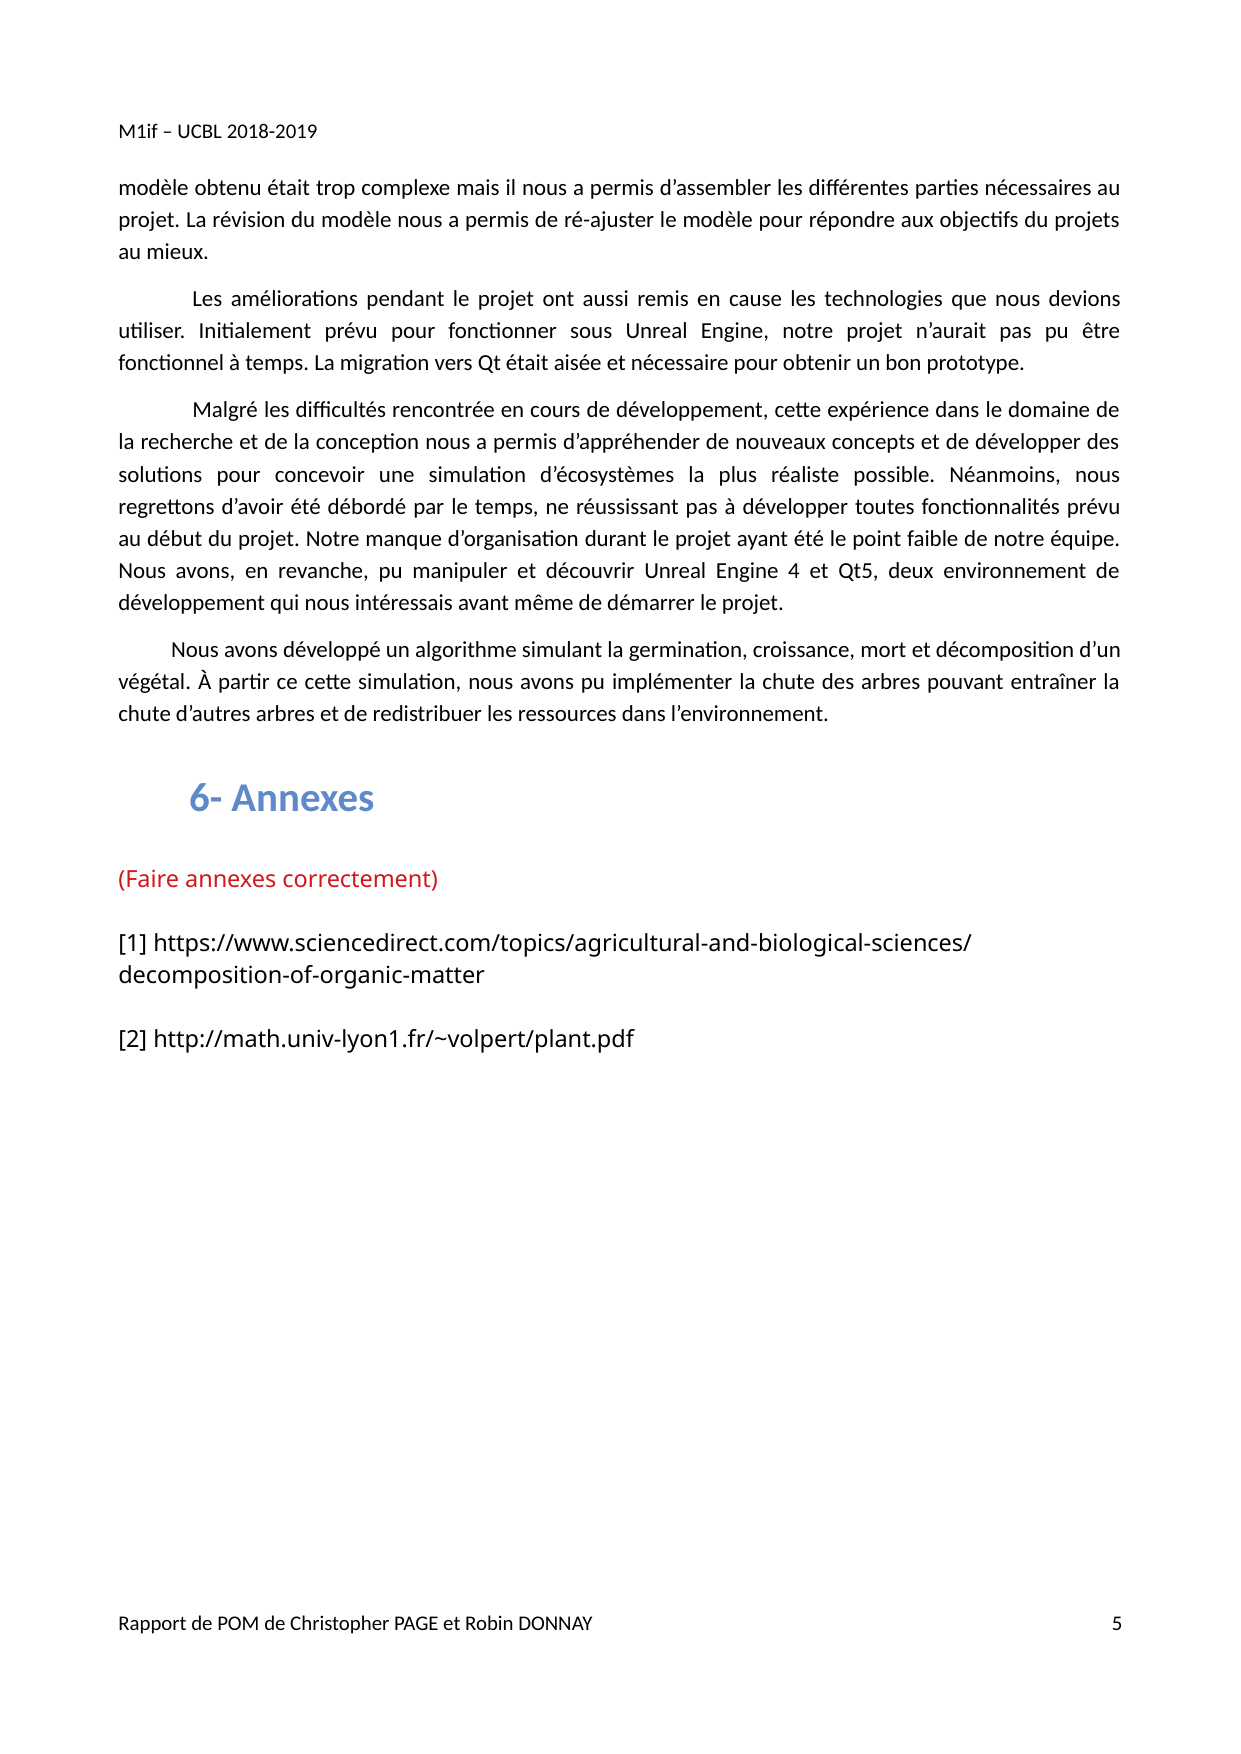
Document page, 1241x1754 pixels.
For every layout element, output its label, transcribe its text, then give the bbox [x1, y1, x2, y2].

text (Faire annexes correctement) [118, 862, 1122, 894]
text [1] https://www.sciencedirect.com/topics/agricultural-and-biological-sciences/decomposition-of-organic-matter [118, 926, 1122, 990]
subtitle 6- Annexes [189, 771, 1087, 821]
text Nous avons développé un algorithme simulant la germination, croissance, mort et décomposition d’un végétal. À partir ce cette simulation, nous avons pu implémenter la chute des arbres pouvant entraîner la chute d’autres arbres et de redistribuer les ressources dans l’environnement. [118, 635, 1122, 728]
text Les améliorations pendant le projet ont aussi remis en cause les technologies que nous devions utiliser. Initialement prévu pour fonctionner sous Unreal Engine, notre projet n’aurait pas pu être fonctionnel à temps. La migration vers Qt était aisée et nécessaire pour obtenir un bon prototype. [118, 284, 1122, 377]
text [2] http://math.univ-lyon1.fr/~volpert/plant.pdf [118, 1022, 1122, 1054]
text Malgré les difficultés rencontrée en cours de développement, cette expérience dans le domaine de la recherche et de la conception nous a permis d’appréhender de nouveaux concepts et de développer des solutions pour concevoir une simulation d’écosystèmes la plus réaliste possible. Néanmoins, nous regrettons d’avoir été débordé par le temps, ne réussissant pas à développer toutes fonctionnalités prévu au début du projet. Notre manque d’organisation durant le projet ayant été le point faible de notre équipe. Nous avons, en revanche, pu manipuler et découvrir Unreal Engine 4 et Qt5, deux environnement de développement qui nous intéressais avant même de démarrer le projet. [118, 395, 1122, 616]
text modèle obtenu était trop complexe mais il nous a permis d’assembler les différentes parties nécessaires au projet. La révision du modèle nous a permis de ré-ajuster le modèle pour répondre aux objectifs du projets au mieux. [118, 173, 1122, 265]
